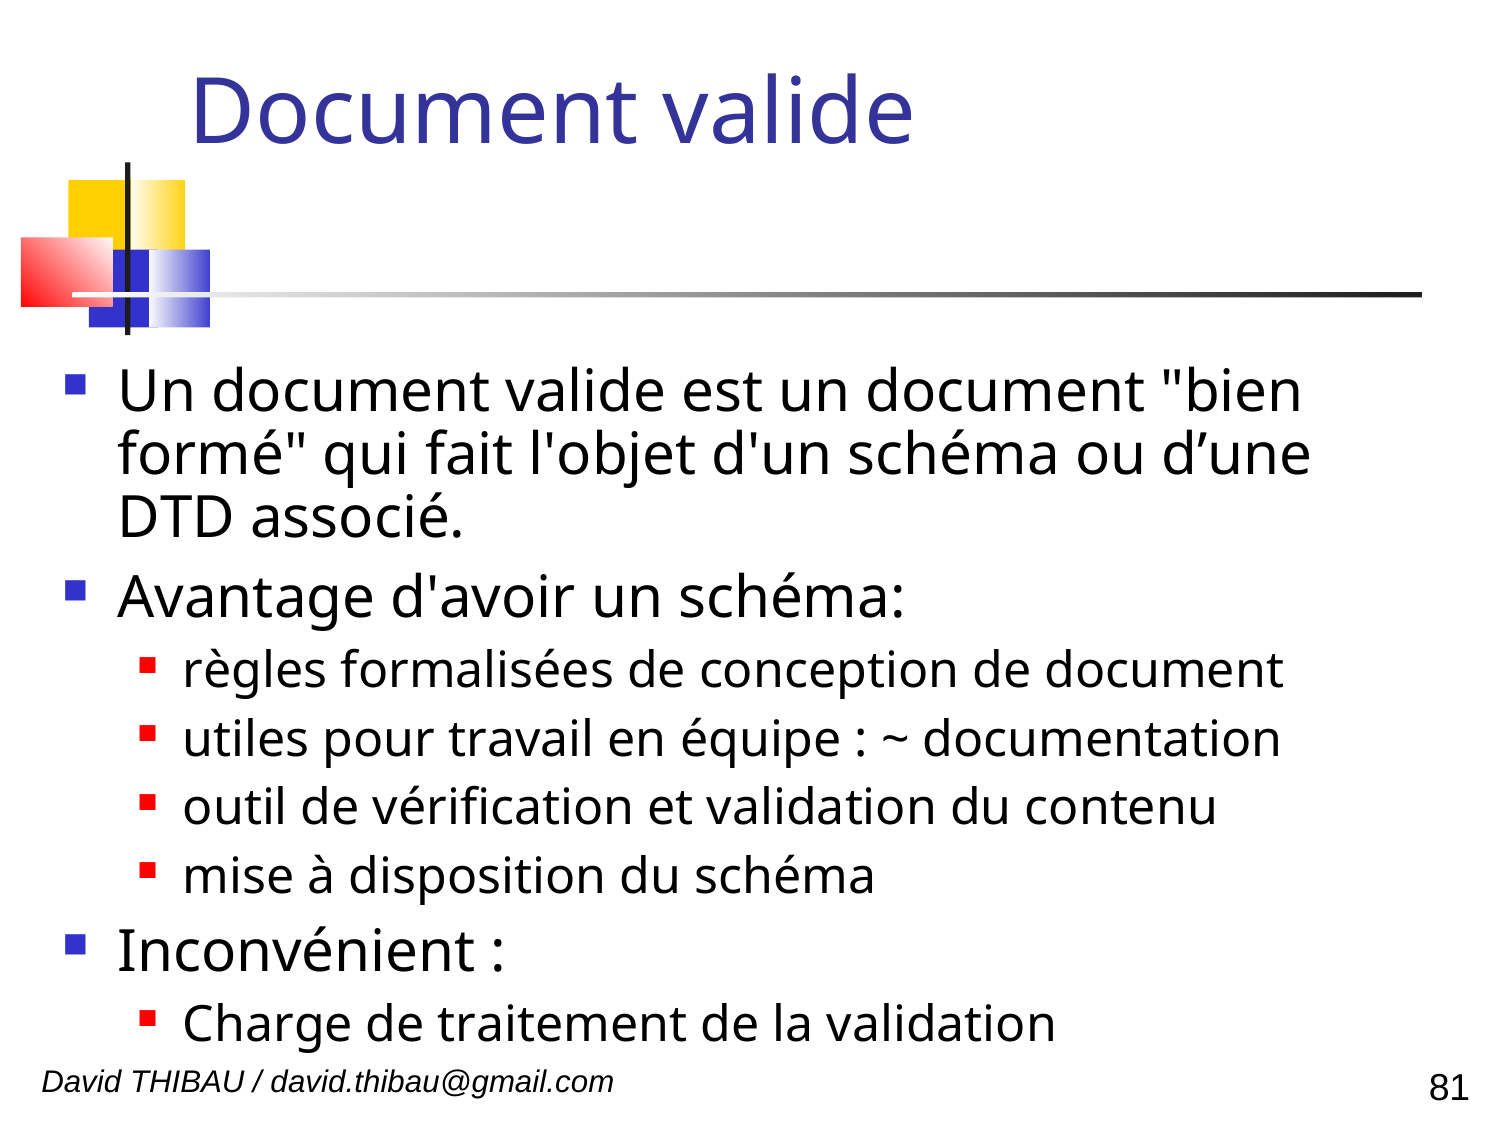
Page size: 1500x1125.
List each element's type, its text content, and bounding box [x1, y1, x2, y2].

title Document valide [188, 13, 1467, 219]
list Un document valide est un document "bien formé" qui fait l'objet d'un schéma ou d’une DTD associé. Avantage d'avoir un schéma: règles formalisées de conception de document utiles pour travail en équipe : ~ documentation outil de vérification et validation du contenu mise à disposition du schéma Inconvénient : Charge de traitement de la validation [62, 361, 1413, 1053]
